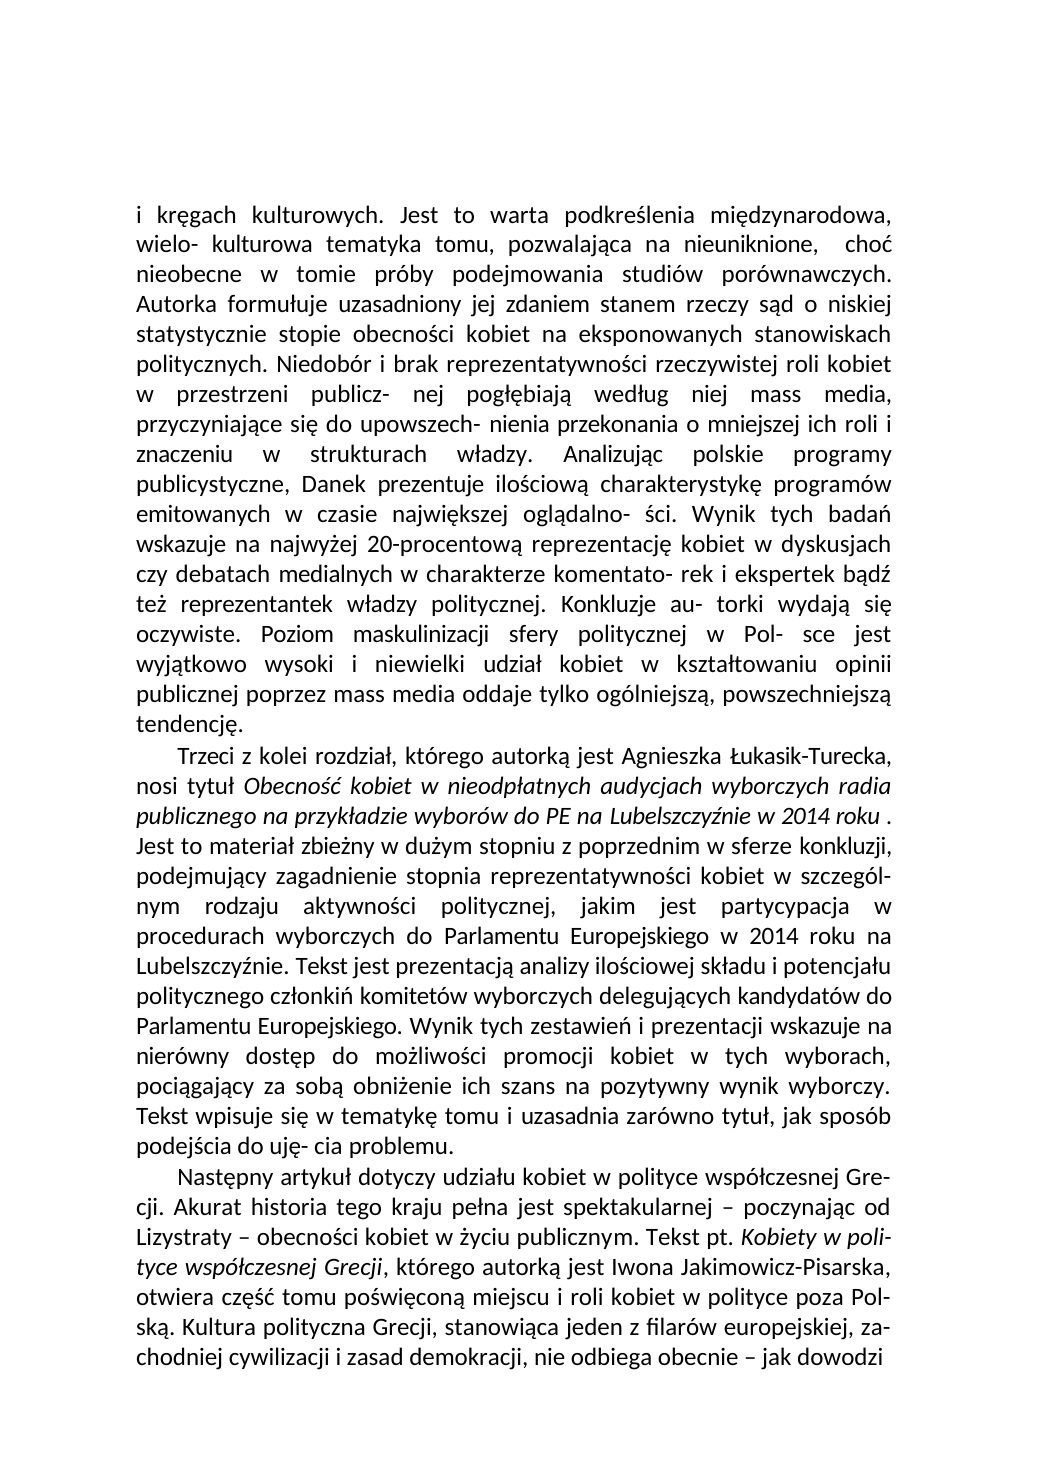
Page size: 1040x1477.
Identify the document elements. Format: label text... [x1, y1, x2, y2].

text Następny artykuł dotyczy udziału kobiet w polityce współczesnej Gre- cji. Akurat historia tego kraju pełna jest spektakularnej – poczynając od Lizystraty – obecności kobiet w życiu publicznym. Tekst pt. Kobiety w poli- tyce współczesnej Grecji, którego autorką jest Iwona Jakimowicz-Pisarska, otwiera część tomu poświęconą miejscu i roli kobiet w polityce poza Pol- ską. Kultura polityczna Grecji, stanowiąca jeden z filarów europejskiej, za- chodniej cywilizacji i zasad demokracji, nie odbiega obecnie – jak dowodzi [136, 1162, 892, 1372]
text Trzeci z kolei rozdział, którego autorką jest Agnieszka Łukasik-Turecka, nosi tytuł Obecność kobiet w nieodpłatnych audycjach wyborczych radia publicznego na przykładzie wyborów do PE na Lubelszczyźnie w 2014 roku . Jest to materiał zbieżny w dużym stopniu z poprzednim w sferze konkluzji, podejmujący zagadnienie stopnia reprezentatywności kobiet w szczegól- nym rodzaju aktywności politycznej, jakim jest partycypacja w procedurach wyborczych do Parlamentu Europejskiego w 2014 roku na Lubelszczyźnie. Tekst jest prezentacją analizy ilościowej składu i potencjału politycznego członkiń komitetów wyborczych delegujących kandydatów do Parlamentu Europejskiego. Wynik tych zestawień i prezentacji wskazuje na nierówny dostęp do możliwości promocji kobiet w tych wyborach, pociągający za sobą obniżenie ich szans na pozytywny wynik wyborczy. Tekst wpisuje się w tematykę tomu i uzasadnia zarówno tytuł, jak sposób podejścia do uję- cia problemu. [136, 741, 892, 1161]
text i kręgach kulturowych. Jest to warta podkreślenia międzynarodowa, wielo- kulturowa tematyka tomu, pozwalająca na nieuniknione, choć nieobecne w tomie próby podejmowania studiów porównawczych. Autorka formułuje uzasadniony jej zdaniem stanem rzeczy sąd o niskiej statystycznie stopie obecności kobiet na eksponowanych stanowiskach politycznych. Niedobór i brak reprezentatywności rzeczywistej roli kobiet w przestrzeni publicz- nej pogłębiają według niej mass media, przyczyniające się do upowszech- nienia przekonania o mniejszej ich roli i znaczeniu w strukturach władzy. Analizując polskie programy publicystyczne, Danek prezentuje ilościową charakterystykę programów emitowanych w czasie największej oglądalno- ści. Wynik tych badań wskazuje na najwyżej 20-procentową reprezentację kobiet w dyskusjach czy debatach medialnych w charakterze komentato- rek i ekspertek bądź też reprezentantek władzy politycznej. Konkluzje au- torki wydają się oczywiste. Poziom maskulinizacji sfery politycznej w Pol- sce jest wyjątkowo wysoki i niewielki udział kobiet w kształtowaniu opinii publicznej poprzez mass media oddaje tylko ogólniejszą, powszechniejszą tendencję. [136, 199, 892, 739]
